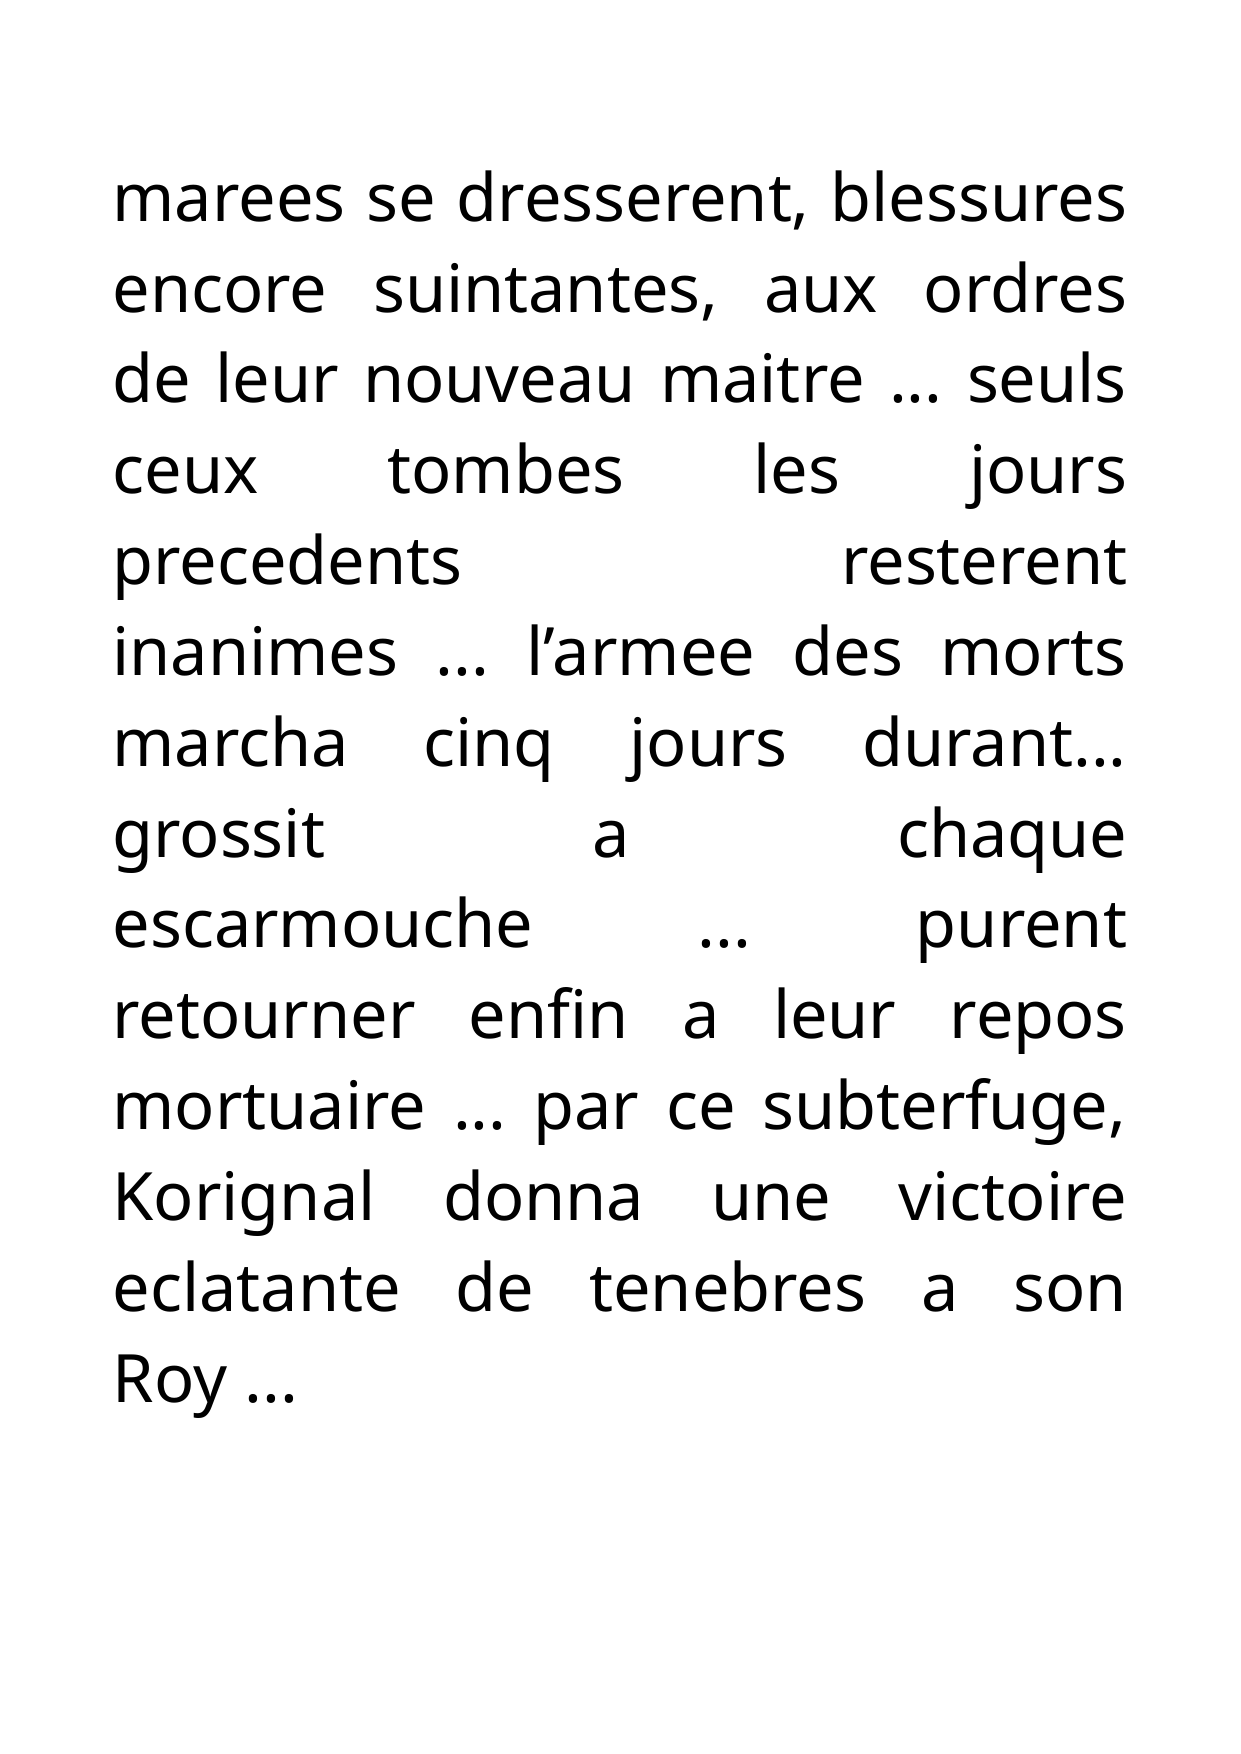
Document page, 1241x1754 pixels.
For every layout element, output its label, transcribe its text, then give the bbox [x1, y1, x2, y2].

text marees se dresserent, blessures encore suintantes, aux ordres de leur nouveau maitre ... seuls ceux tombes les jours precedents resterent inanimes ... l’armee des morts marcha cinq jours durant... grossit a chaque escarmouche ... purent retourner enfin a leur repos mortuaire ... par ce subterfuge, Korignal donna une victoire eclatante de tenebres a son Roy ... [112, 150, 1128, 1422]
